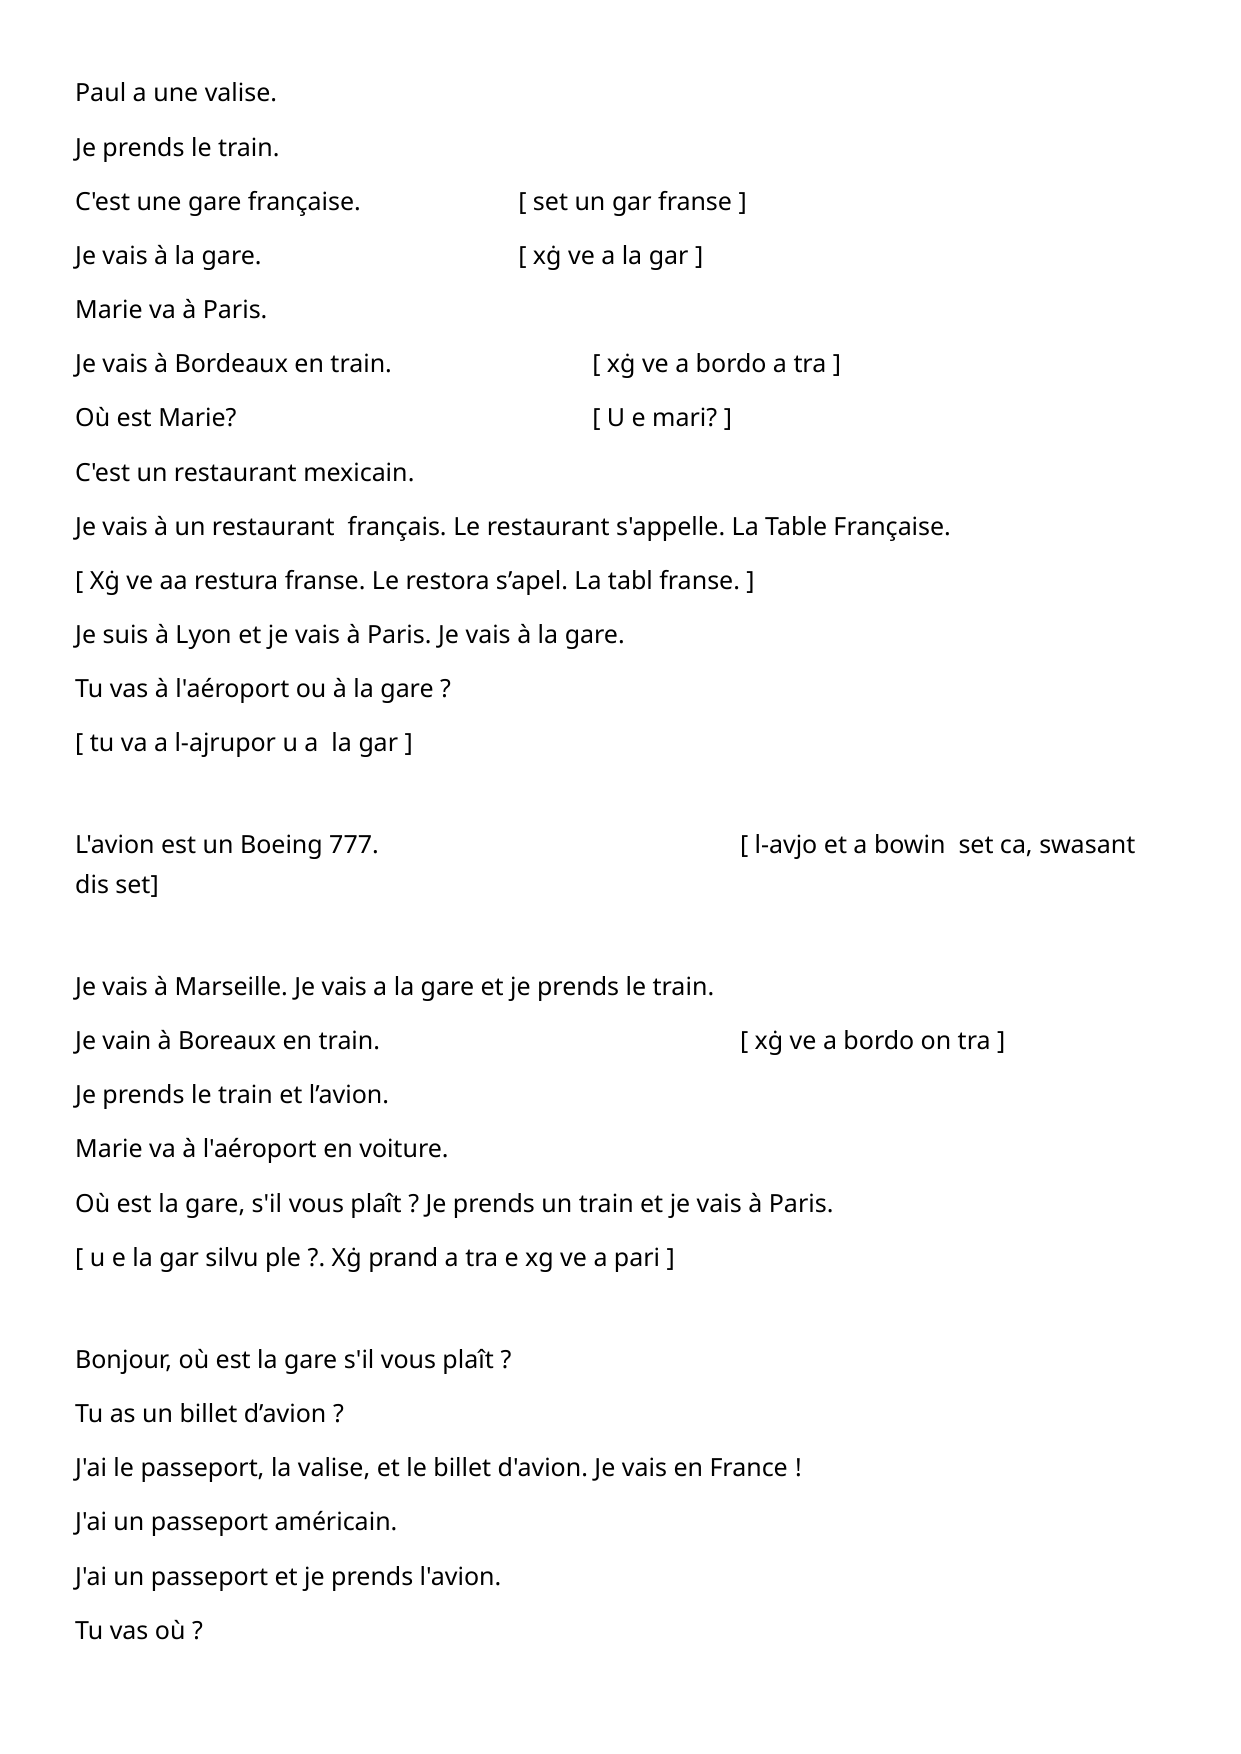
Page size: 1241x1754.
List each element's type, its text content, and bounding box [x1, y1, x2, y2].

text Où est la gare, s'il vous plaît ? Je prends un train et je vais à Paris. [75, 1185, 1165, 1219]
text J'ai un passeport et je prends l'avion. [75, 1558, 1165, 1592]
text Marie va à l'aéroport en voiture. [75, 1131, 1165, 1165]
text Je vais à la gare. [ xġ ve a la gar ] [75, 237, 1165, 272]
text J'ai le passeport, la valise, et le billet d'avion. Je vais en France ! [75, 1450, 1165, 1484]
text Je vais à Marseille. Je vais a la gare et je prends le train. [75, 968, 1165, 1003]
text Je suis à Lyon et je vais à Paris. Je vais à la gare. [75, 617, 1165, 651]
text Je prends le train. [75, 129, 1165, 163]
text C'est une gare française. [ set un gar franse ] [75, 183, 1165, 217]
text Paul a une valise. [75, 75, 1165, 109]
text [ Xġ ve aa restura franse. Le restora s’apel. La tabl franse. ] [75, 562, 1165, 597]
text J'ai un passeport américain. [75, 1504, 1165, 1538]
text L'avion est un Boeing 777. [ l-avjo et a bowin set ca, swasant dis set] [75, 827, 1165, 900]
text Marie va à Paris. [75, 292, 1165, 326]
text Tu as un billet d’avion ? [75, 1396, 1165, 1430]
text Où est Marie? [ U e mari? ] [75, 400, 1165, 434]
text C'est un restaurant mexicain. [75, 454, 1165, 488]
text Je prends le train et l’avion. [75, 1077, 1165, 1111]
text Tu vas où ? [75, 1612, 1165, 1646]
text Je vais à un restaurant français. Le restaurant s'appelle. La Table Française. [75, 508, 1165, 542]
text Je vais à Bordeaux en train. [ xġ ve a bordo a tra ] [75, 346, 1165, 380]
text Bonjour, où est la gare s'il vous plaît ? [75, 1342, 1165, 1376]
text Tu vas à l'aéroport ou à la gare ? [75, 671, 1165, 705]
text [ u e la gar silvu ple ?. Xġ prand a tra e xg ve a pari ] [75, 1239, 1165, 1273]
text Je vain à Boreaux en train. [ xġ ve a bordo on tra ] [75, 1023, 1165, 1057]
text [ tu va a l-ajrupor u a la gar ] [75, 725, 1165, 759]
